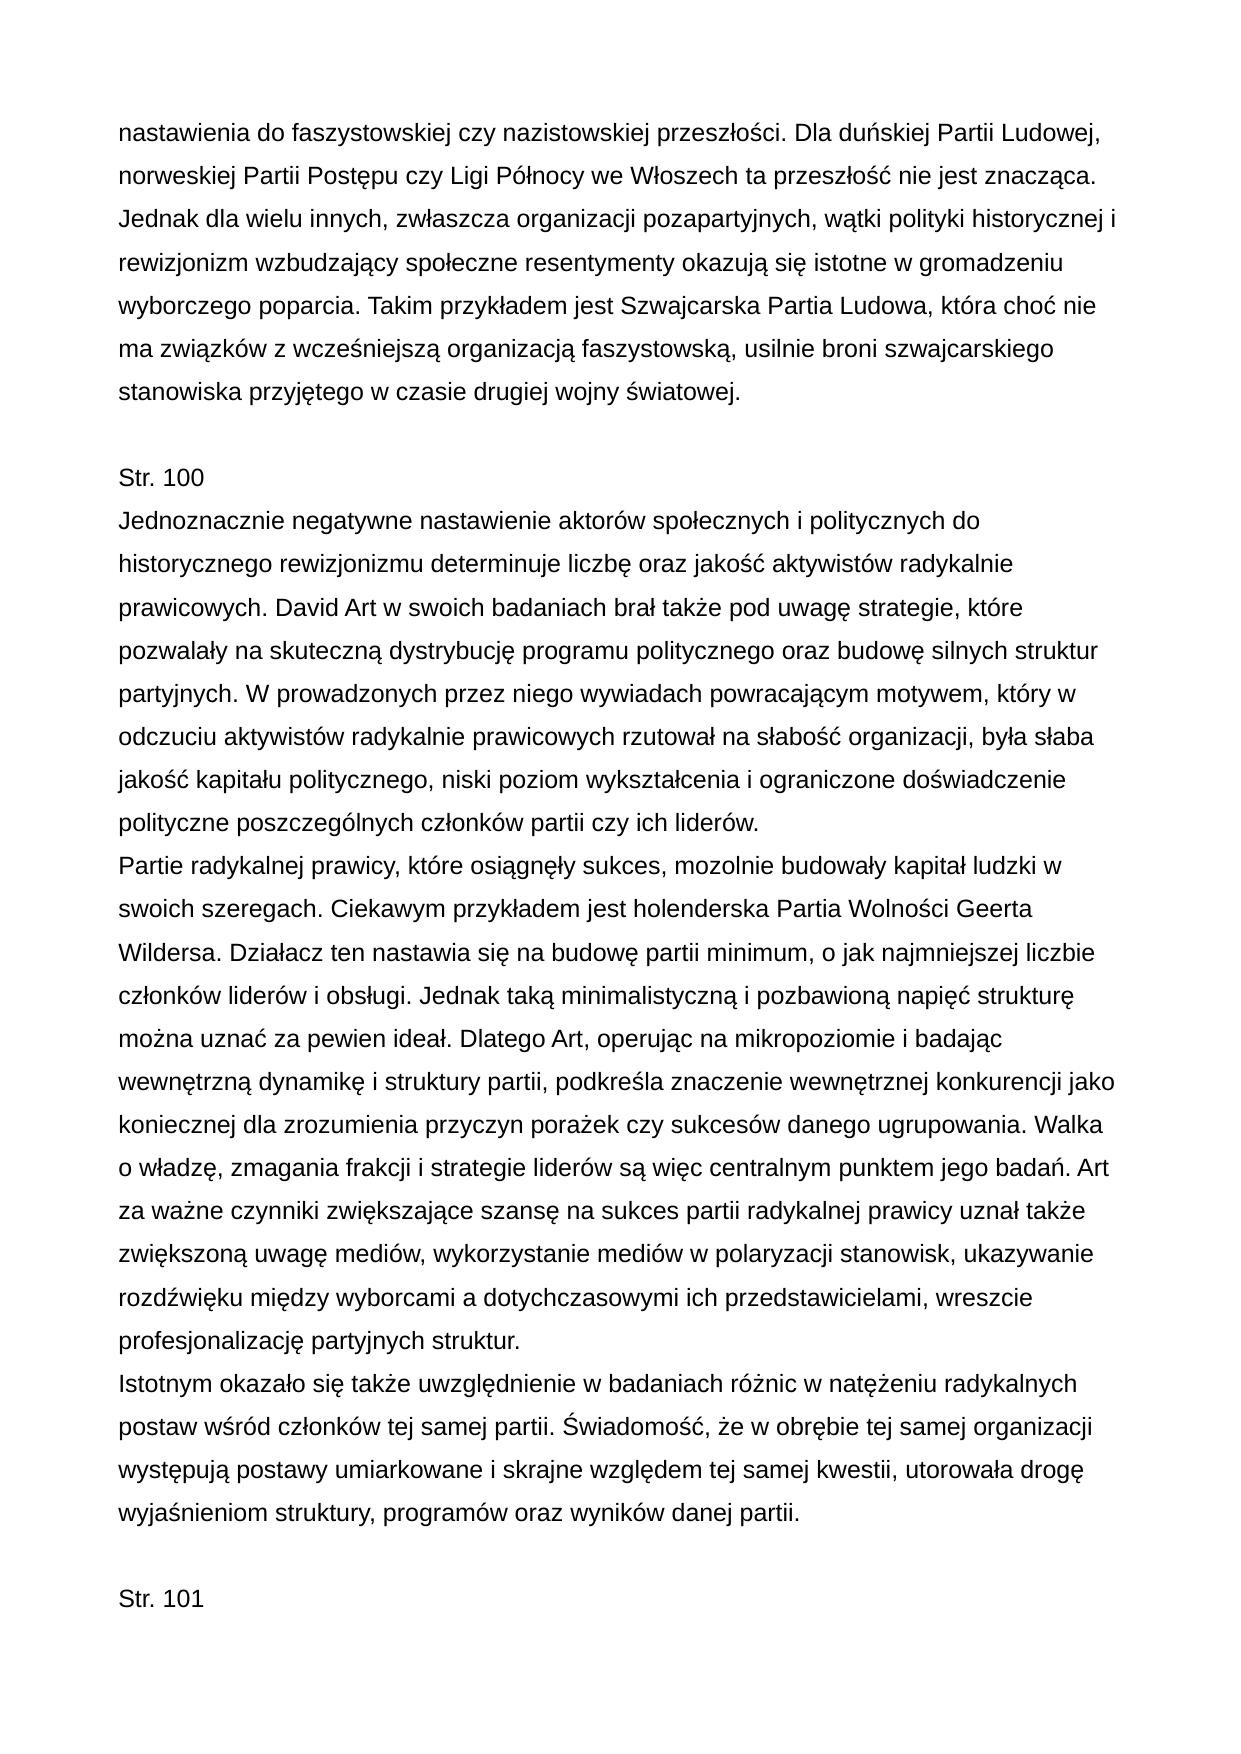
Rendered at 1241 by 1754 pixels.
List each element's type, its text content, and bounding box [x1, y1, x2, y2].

text Str. 100 [118, 463, 1122, 492]
text nastawienia do faszystowskiej czy nazistowskiej przeszłości. Dla duńskiej Partii Ludowej, norweskiej Partii Postępu czy Ligi Północy we Włoszech ta przeszłość nie jest znacząca. Jednak dla wielu innych, zwłaszcza organizacji pozapartyjnych, wątki polityki historycznej i rewizjonizm wzbudzający społeczne resentymenty okazują się istotne w gromadzeniu wyborczego poparcia. Takim przykładem jest Szwajcarska Partia Ludowa, która choć nie ma związków z wcześniejszą organizacją faszystowską, usilnie broni szwajcarskiego stanowiska przyjętego w czasie drugiej wojny światowej. [118, 118, 1122, 406]
text Str. 101 [118, 1584, 1122, 1613]
text Partie radykalnej prawicy, które osiągnęły sukces, mozolnie budowały kapitał ludzki w swoich szeregach. Ciekawym przykładem jest holenderska Partia Wolności Geerta Wildersa. Działacz ten nastawia się na budowę partii minimum, o jak najmniejszej liczbie członków liderów i obsługi. Jednak taką minimalistyczną i pozbawioną napięć strukturę można uznać za pewien ideał. Dlatego Art, operując na mikropoziomie i badając wewnętrzną dynamikę i struktury partii, podkreśla znaczenie wewnętrznej konkurencji jako koniecznej dla zrozumienia przyczyn porażek czy sukcesów danego ugrupowania. Walka o władzę, zmagania frakcji i strategie liderów są więc centralnym punktem jego badań. Art za ważne czynniki zwiększające szansę na sukces partii radykalnej prawicy uznał także zwiększoną uwagę mediów, wykorzystanie mediów w polaryzacji stanowisk, ukazywanie rozdźwięku między wyborcami a dotychczasowymi ich przedstawicielami, wreszcie profesjonalizację partyjnych struktur. [118, 851, 1122, 1354]
text Istotnym okazało się także uwzględnienie w badaniach różnic w natężeniu radykalnych postaw wśród członków tej samej partii. Świadomość, że w obrębie tej samej organizacji występują postawy umiarkowane i skrajne względem tej samej kwestii, utorowała drogę wyjaśnieniom struktury, programów oraz wyników danej partii. [118, 1369, 1122, 1527]
text Jednoznacznie negatywne nastawienie aktorów społecznych i politycznych do historycznego rewizjonizmu determinuje liczbę oraz jakość aktywistów radykalnie prawicowych. David Art w swoich badaniach brał także pod uwagę strategie, które pozwalały na skuteczną dystrybucję programu politycznego oraz budowę silnych struktur partyjnych. W prowadzonych przez niego wywiadach powracającym motywem, który w odczuciu aktywistów radykalnie prawicowych rzutował na słabość organizacji, była słaba jakość kapitału politycznego, niski poziom wykształcenia i ograniczone doświadczenie polityczne poszczególnych członków partii czy ich liderów. [118, 506, 1122, 837]
